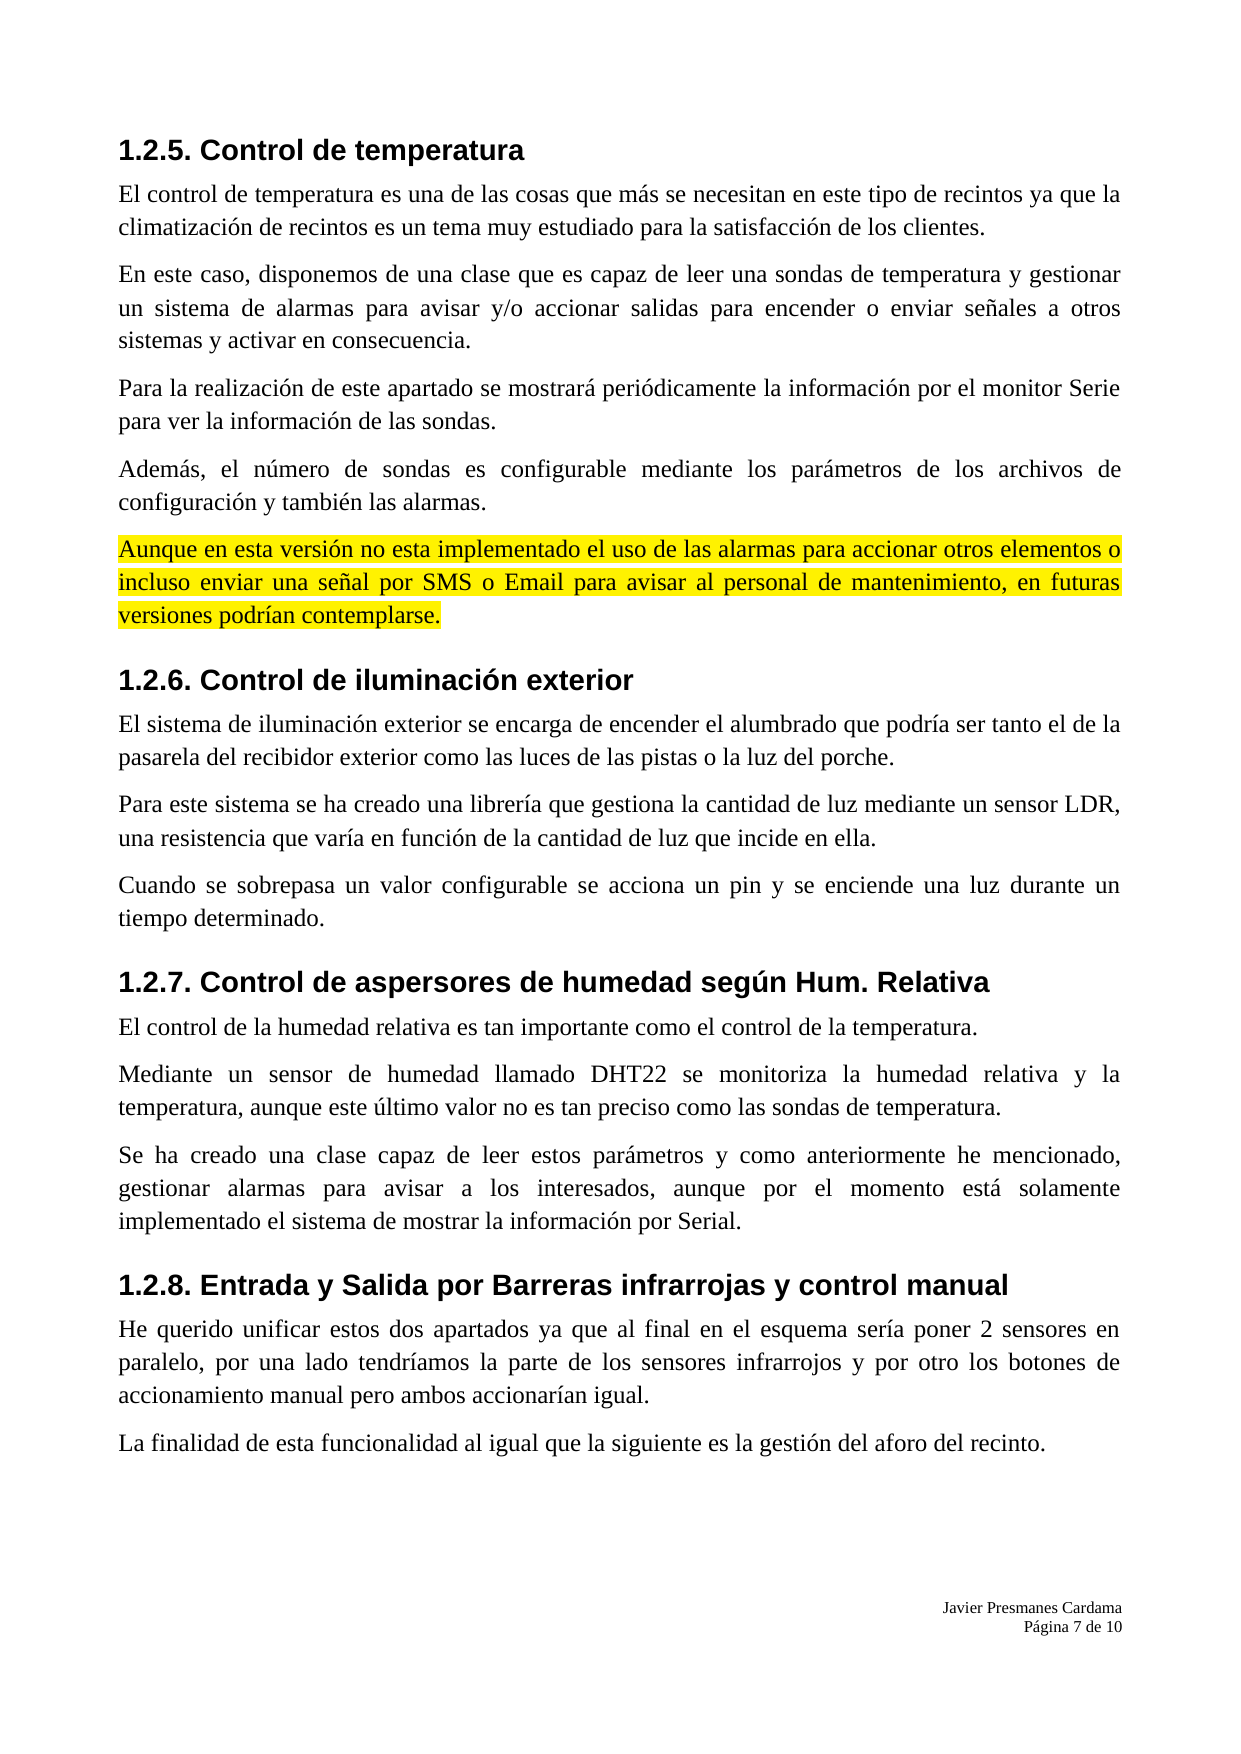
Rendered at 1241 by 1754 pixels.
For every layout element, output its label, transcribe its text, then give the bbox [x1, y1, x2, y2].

text La finalidad de esta funcionalidad al igual que la siguiente es la gestión del aforo del recinto. [118, 1428, 1122, 1457]
subtitle 1.2.7. Control de aspersores de humedad según Hum. Relativa [118, 965, 1122, 999]
text El control de temperatura es una de las cosas que más se necesitan en este tipo de recintos ya que la climatización de recintos es un tema muy estudiado para la satisfacción de los clientes. [118, 179, 1122, 241]
text Mediante un sensor de humedad llamado DHT22 se monitoriza la humedad relativa y la temperatura, aunque este último valor no es tan preciso como las sondas de temperatura. [118, 1059, 1122, 1121]
text En este caso, disponemos de una clase que es capaz de leer una sondas de temperatura y gestionar un sistema de alarmas para avisar y/o accionar salidas para encender o enviar señales a otros sistemas y activar en consecuencia. [118, 259, 1122, 354]
text He querido unificar estos dos apartados ya que al final en el esquema sería poner 2 sensores en paralelo, por una lado tendríamos la parte de los sensores infrarrojos y por otro los botones de accionamiento manual pero ambos accionarían igual. [118, 1314, 1122, 1409]
subtitle 1.2.5. Control de temperatura [118, 133, 1122, 166]
text Aunque en esta versión no esta implementado el uso de las alarmas para accionar otros elementos o incluso enviar una señal por SMS o Email para avisar al personal de mantenimiento, en futuras versiones podrían contemplarse. [118, 534, 1122, 629]
text El control de la humedad relativa es tan importante como el control de la temperatura. [118, 1012, 1122, 1040]
text El sistema de iluminación exterior se encarga de encender el alumbrado que podría ser tanto el de la pasarela del recibidor exterior como las luces de las pistas o la luz del porche. [118, 709, 1122, 771]
text Para la realización de este apartado se mostrará periódicamente la información por el monitor Serie para ver la información de las sondas. [118, 373, 1122, 435]
text Se ha creado una clase capaz de leer estos parámetros y como anteriormente he mencionado, gestionar alarmas para avisar a los interesados, aunque por el momento está solamente implementado el sistema de mostrar la información por Serial. [118, 1140, 1122, 1235]
subtitle 1.2.6. Control de iluminación exterior [118, 663, 1122, 696]
text Para este sistema se ha creado una librería que gestiona la cantidad de luz mediante un sensor LDR, una resistencia que varía en función de la cantidad de luz que incide en ella. [118, 789, 1122, 851]
text Cuando se sobrepasa un valor configurable se acciona un pin y se enciende una luz durante un tiempo determinado. [118, 870, 1122, 932]
text Además, el número de sondas es configurable mediante los parámetros de los archivos de configuración y también las alarmas. [118, 454, 1122, 516]
subtitle 1.2.8. Entrada y Salida por Barreras infrarrojas y control manual [118, 1268, 1122, 1302]
